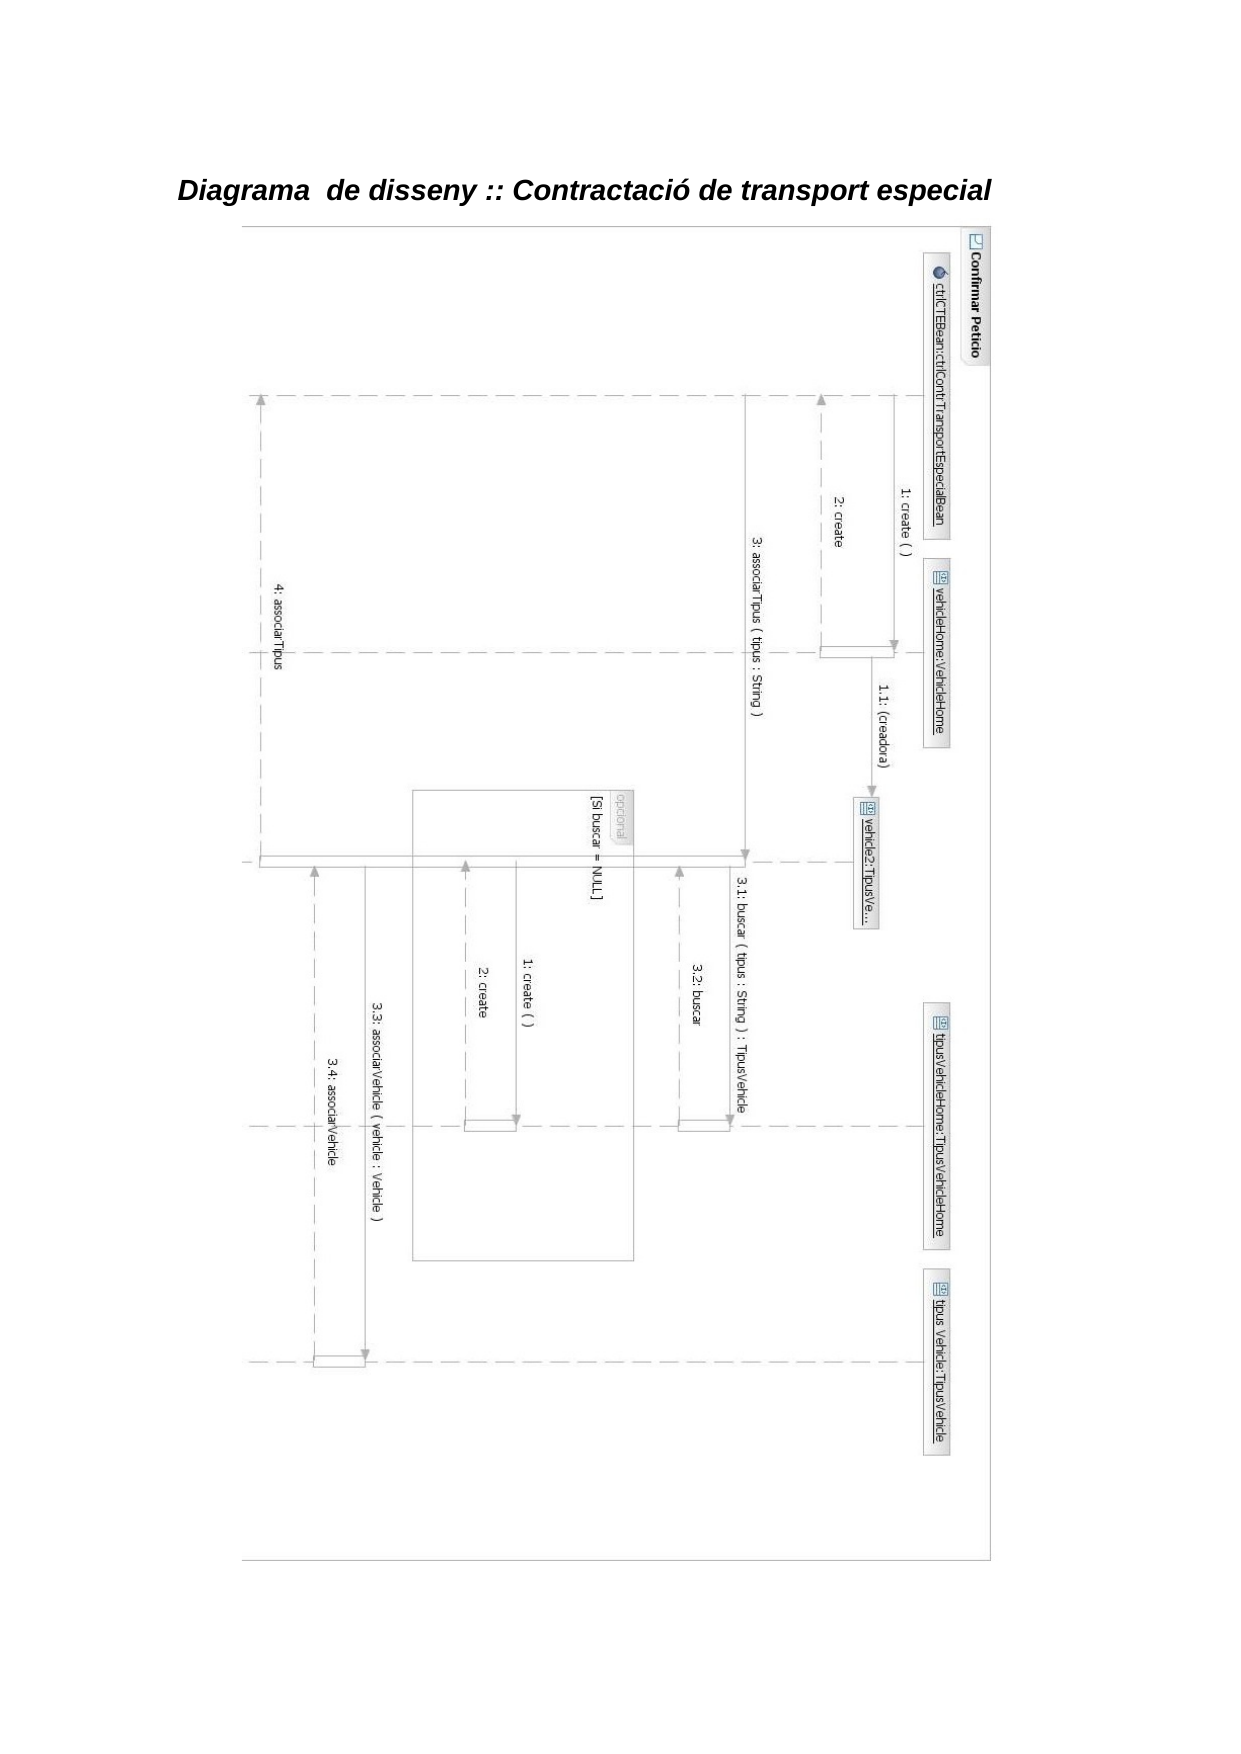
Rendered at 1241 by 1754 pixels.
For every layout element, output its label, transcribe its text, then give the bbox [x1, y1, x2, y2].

picture [241, 218, 999, 1569]
subtitle Diagrama de disseny :: Contractació de transport especial [177, 173, 1063, 206]
